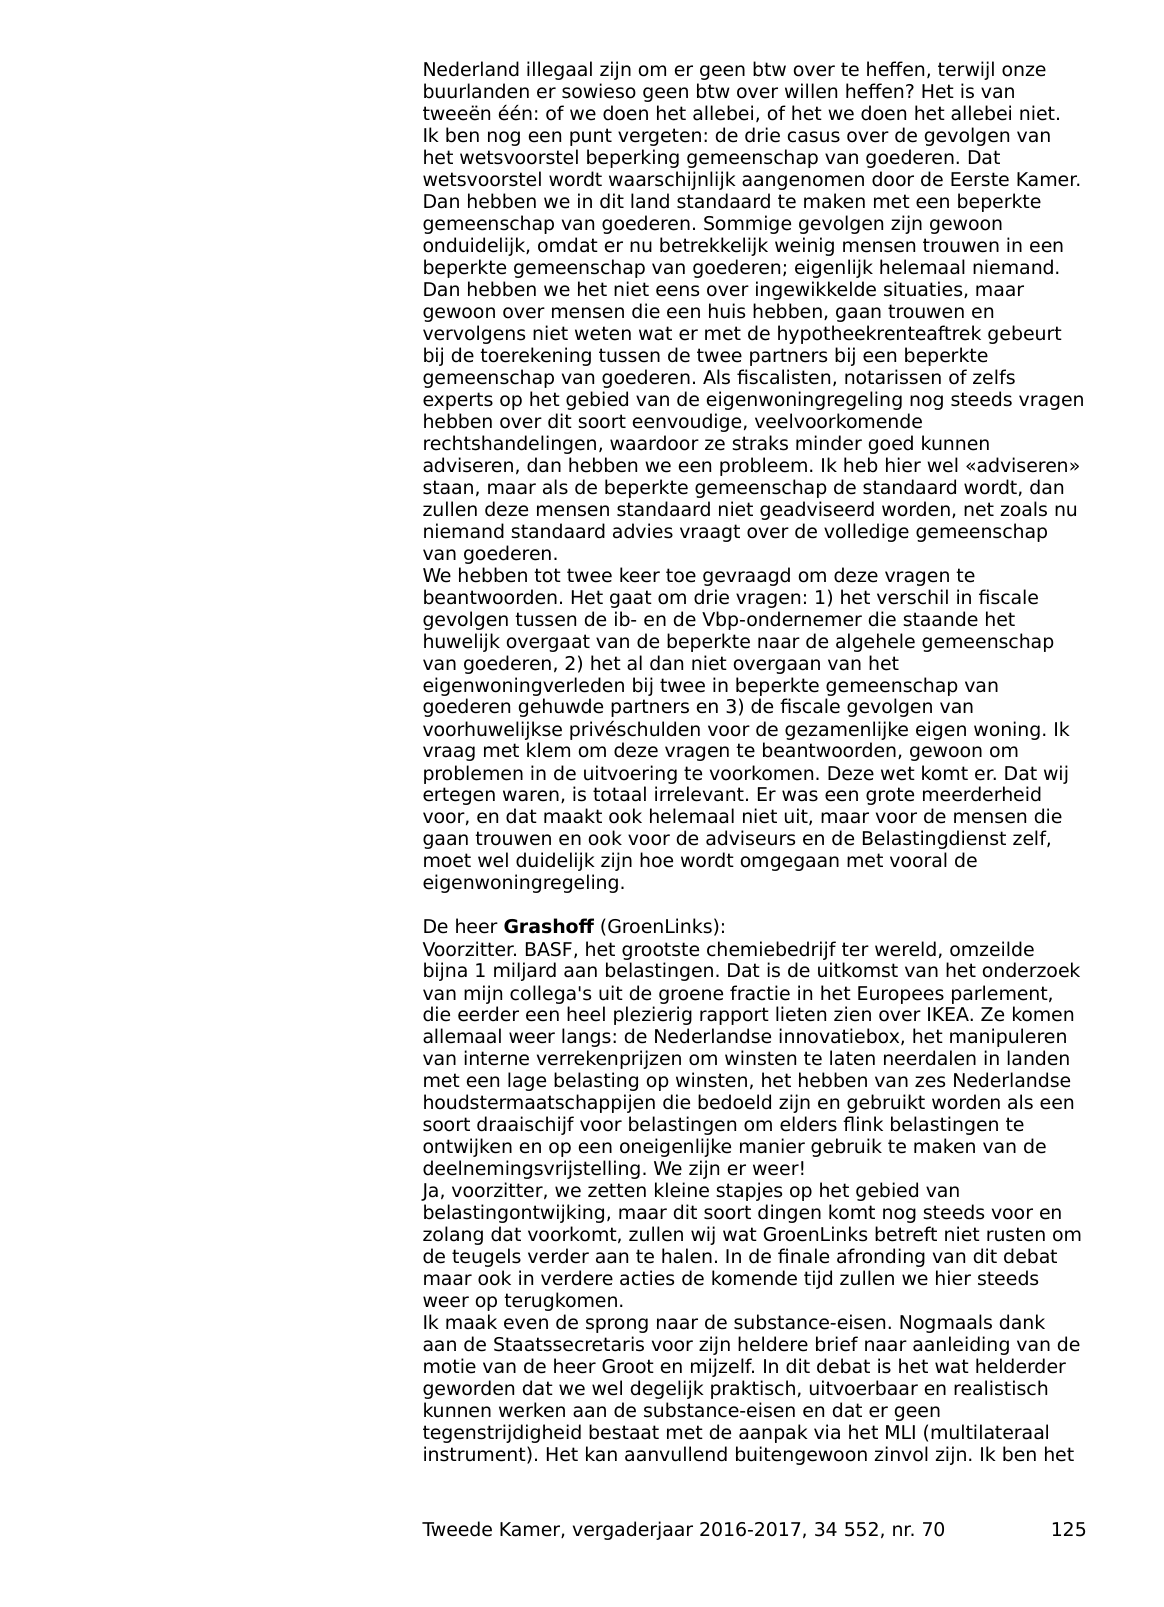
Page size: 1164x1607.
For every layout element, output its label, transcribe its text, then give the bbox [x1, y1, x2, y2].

text De heer Grashoff (GroenLinks): [422, 916, 1087, 938]
text We hebben tot twee keer toe gevraagd om deze vragen te beantwoorden. Het gaat om drie vragen: 1) het verschil in fiscale gevolgen tussen de ib- en de Vbp-ondernemer die staande het huwelijk overgaat van de beperkte naar de algehele gemeenschap van goederen, 2) het al dan niet overgaan van het eigenwoningverleden bij twee in beperkte gemeenschap van goederen gehuwde partners en 3) de fiscale gevolgen van voorhuwelijkse privéschulden voor de gezamenlijke eigen woning. Ik vraag met klem om deze vragen te beantwoorden, gewoon om problemen in de uitvoering te voorkomen. Deze wet komt er. Dat wij ertegen waren, is totaal irrelevant. Er was een grote meerderheid voor, en dat maakt ook helemaal niet uit, maar voor de mensen die gaan trouwen en ook voor de adviseurs en de Belastingdienst zelf, moet wel duidelijk zijn hoe wordt omgegaan met vooral de eigenwoningregeling. [422, 564, 1087, 894]
text Voorzitter. BASF, het grootste chemiebedrijf ter wereld, omzeilde bijna 1 miljard aan belastingen. Dat is de uitkomst van het onderzoek van mijn collega's uit de groene fractie in het Europees parlement, die eerder een heel plezierig rapport lieten zien over IKEA. Ze komen allemaal weer langs: de Nederlandse innovatiebox, het manipuleren van interne verrekenprijzen om winsten te laten neerdalen in landen met een lage belasting op winsten, het hebben van zes Nederlandse houdstermaatschappijen die bedoeld zijn en gebruikt worden als een soort draaischijf voor belastingen om elders flink belastingen te ontwijken en op een oneigenlijke manier gebruik te maken van de deelnemingsvrijstelling. We zijn er weer! [422, 938, 1087, 1180]
text Ja, voorzitter, we zetten kleine stapjes op het gebied van belastingontwijking, maar dit soort dingen komt nog steeds voor en zolang dat voorkomt, zullen wij wat GroenLinks betreft niet rusten om de teugels verder aan te halen. In de finale afronding van dit debat maar ook in verdere acties de komende tijd zullen we hier steeds weer op terugkomen. [422, 1180, 1087, 1312]
text Ik maak even de sprong naar de substance-eisen. Nogmaals dank aan de Staatssecretaris voor zijn heldere brief naar aanleiding van de motie van de heer Groot en mijzelf. In dit debat is het wat helderder geworden dat we wel degelijk praktisch, uitvoerbaar en realistisch kunnen werken aan de substance-eisen en dat er geen tegenstrijdigheid bestaat met de aanpak via het MLI (multilateraal instrument). Het kan aanvullend buitengewoon zinvol zijn. Ik ben het [422, 1312, 1087, 1466]
text Nederland illegaal zijn om er geen btw over te heffen, terwijl onze buurlanden er sowieso geen btw over willen heffen? Het is van tweeën één: of we doen het allebei, of het we doen het allebei niet. [422, 59, 1087, 125]
text Ik ben nog een punt vergeten: de drie casus over de gevolgen van het wetsvoorstel beperking gemeenschap van goederen. Dat wetsvoorstel wordt waarschijnlijk aangenomen door de Eerste Kamer. Dan hebben we in dit land standaard te maken met een beperkte gemeenschap van goederen. Sommige gevolgen zijn gewoon onduidelijk, omdat er nu betrekkelijk weinig mensen trouwen in een beperkte gemeenschap van goederen; eigenlijk helemaal niemand. Dan hebben we het niet eens over ingewikkelde situaties, maar gewoon over mensen die een huis hebben, gaan trouwen en vervolgens niet weten wat er met de hypotheekrenteaftrek gebeurt bij de toerekening tussen de twee partners bij een beperkte gemeenschap van goederen. Als fiscalisten, notarissen of zelfs experts op het gebied van de eigenwoningregeling nog steeds vragen hebben over dit soort eenvoudige, veelvoorkomende rechtshandelingen, waardoor ze straks minder goed kunnen adviseren, dan hebben we een probleem. Ik heb hier wel «adviseren» staan, maar als de beperkte gemeenschap de standaard wordt, dan zullen deze mensen standaard niet geadviseerd worden, net zoals nu niemand standaard advies vraagt over de volledige gemeenschap van goederen. [422, 125, 1087, 564]
